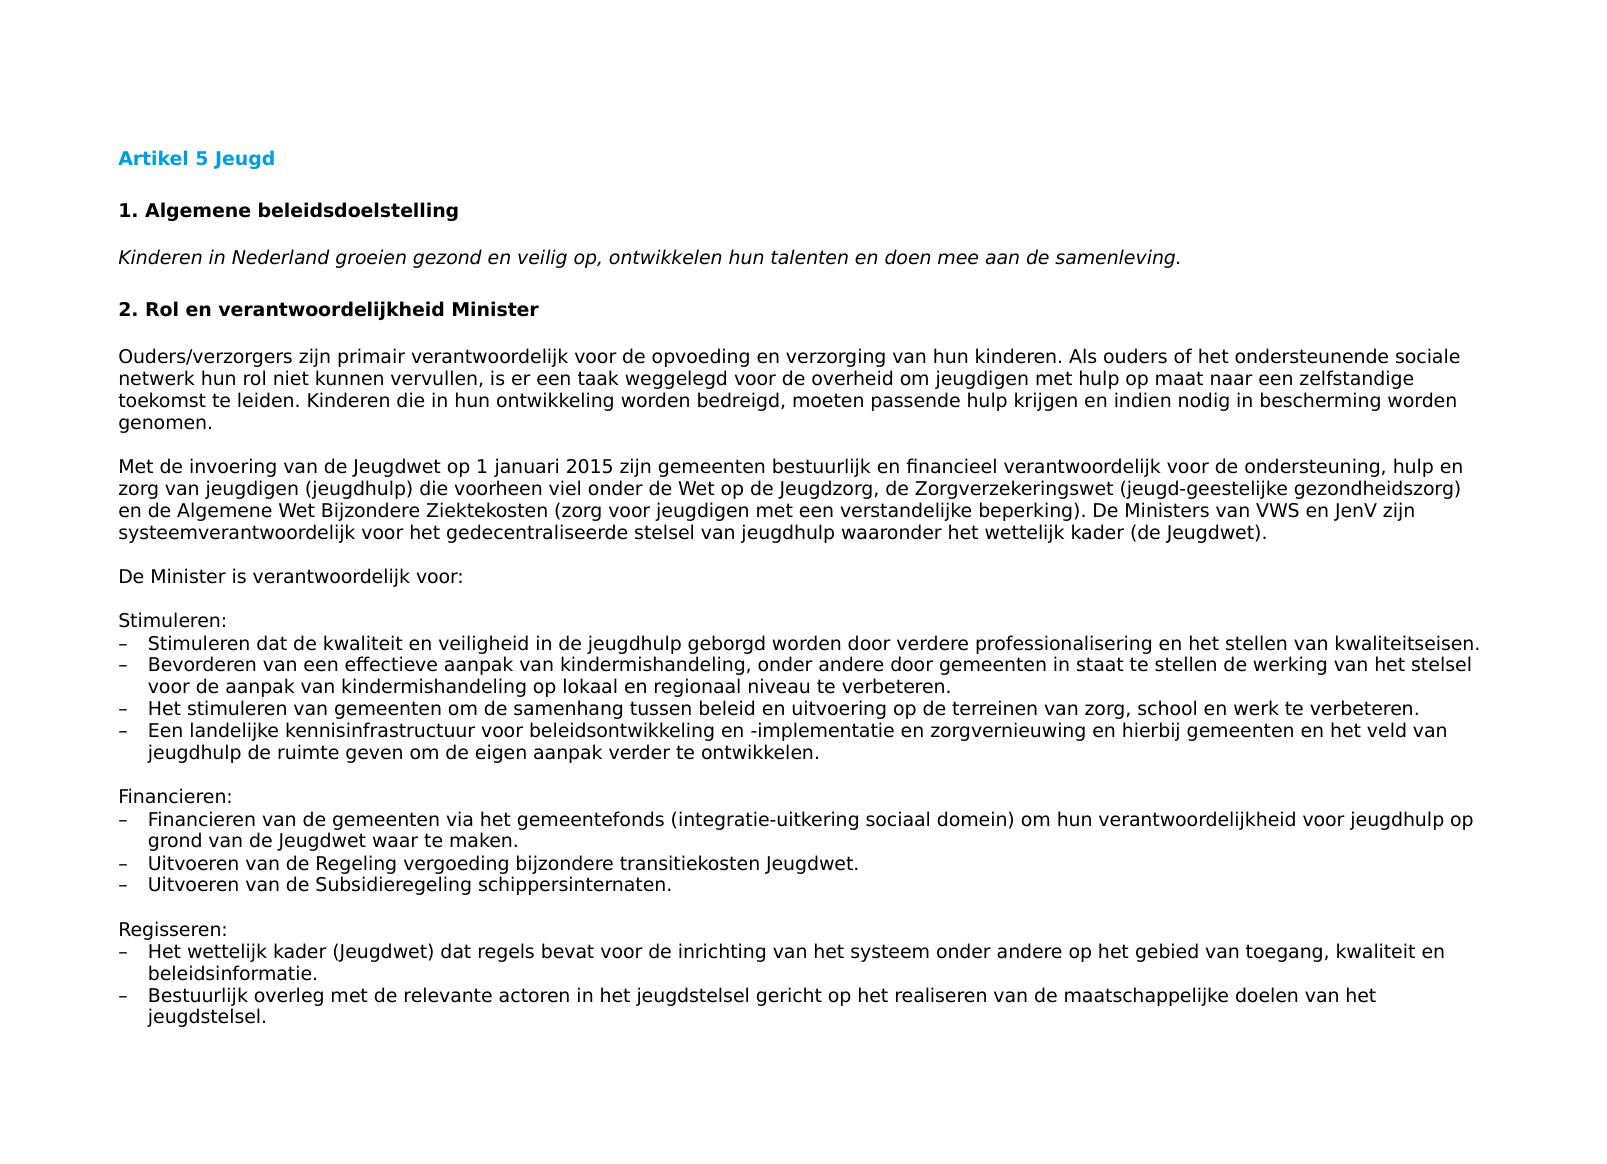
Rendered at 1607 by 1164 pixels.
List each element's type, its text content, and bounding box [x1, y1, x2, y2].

text Kinderen in Nederland groeien gezond en veilig op, ontwikkelen hun talenten en doen mee aan de samenleving. [118, 247, 1488, 269]
subtitle Stimuleren: [118, 610, 1488, 632]
subtitle 1. Algemene beleidsdoelstelling [118, 200, 1488, 222]
text – Een landelijke kennisinfrastructuur voor beleidsontwikkeling en -implementatie en zorgvernieuwing en hierbij gemeenten en het veld van jeugdhulp de ruimte geven om de eigen aanpak verder te ontwikkelen. [118, 720, 1488, 764]
text – Uitvoeren van de Subsidieregeling schippersinternaten. [118, 874, 1488, 896]
text – Uitvoeren van de Regeling vergoeding bijzondere transitiekosten Jeugdwet. [118, 852, 1488, 874]
subtitle Regisseren: [118, 918, 1488, 941]
text – Bestuurlijk overleg met de relevante actoren in het jeugdstelsel gericht op het realiseren van de maatschappelijke doelen van het jeugdstelsel. [118, 984, 1488, 1028]
subtitle 2. Rol en verantwoordelijkheid Minister [118, 299, 1488, 321]
text Ouders/verzorgers zijn primair verantwoordelijk voor de opvoeding en verzorging van hun kinderen. Als ouders of het ondersteunende sociale netwerk hun rol niet kunnen vervullen, is er een taak weggelegd voor de overheid om jeugdigen met hulp op maat naar een zelfstandige toekomst te leiden. Kinderen die in hun ontwikkeling worden bedreigd, moeten passende hulp krijgen en indien nodig in bescherming worden genomen. [118, 346, 1488, 434]
text – Stimuleren dat de kwaliteit en veiligheid in de jeugdhulp geborgd worden door verdere professionalisering en het stellen van kwaliteitseisen. [118, 632, 1488, 654]
text – Bevorderen van een effectieve aanpak van kindermishandeling, onder andere door gemeenten in staat te stellen de werking van het stelsel voor de aanpak van kindermishandeling op lokaal en regionaal niveau te verbeteren. [118, 654, 1488, 698]
subtitle Financieren: [118, 786, 1488, 808]
text De Minister is verantwoordelijk voor: [118, 566, 1488, 588]
text – Het stimuleren van gemeenten om de samenhang tussen beleid en uitvoering op de terreinen van zorg, school en werk te verbeteren. [118, 698, 1488, 720]
text Met de invoering van de Jeugdwet op 1 januari 2015 zijn gemeenten bestuurlijk en financieel verantwoordelijk voor de ondersteuning, hulp en zorg van jeugdigen (jeugdhulp) die voorheen viel onder de Wet op de Jeugdzorg, de Zorgverzekeringswet (jeugd-geestelijke gezondheidszorg) en de Algemene Wet Bijzondere Ziektekosten (zorg voor jeugdigen met een verstandelijke beperking). De Ministers van VWS en JenV zijn systeemverantwoordelijk voor het gedecentraliseerde stelsel van jeugdhulp waaronder het wettelijk kader (de Jeugdwet). [118, 456, 1488, 544]
text – Het wettelijk kader (Jeugdwet) dat regels bevat voor de inrichting van het systeem onder andere op het gebied van toegang, kwaliteit en beleidsinformatie. [118, 941, 1488, 984]
subtitle Artikel 5 Jeugd [118, 148, 1488, 170]
text – Financieren van de gemeenten via het gemeentefonds (integratie-uitkering sociaal domein) om hun verantwoordelijkheid voor jeugdhulp op grond van de Jeugdwet waar te maken. [118, 808, 1488, 852]
